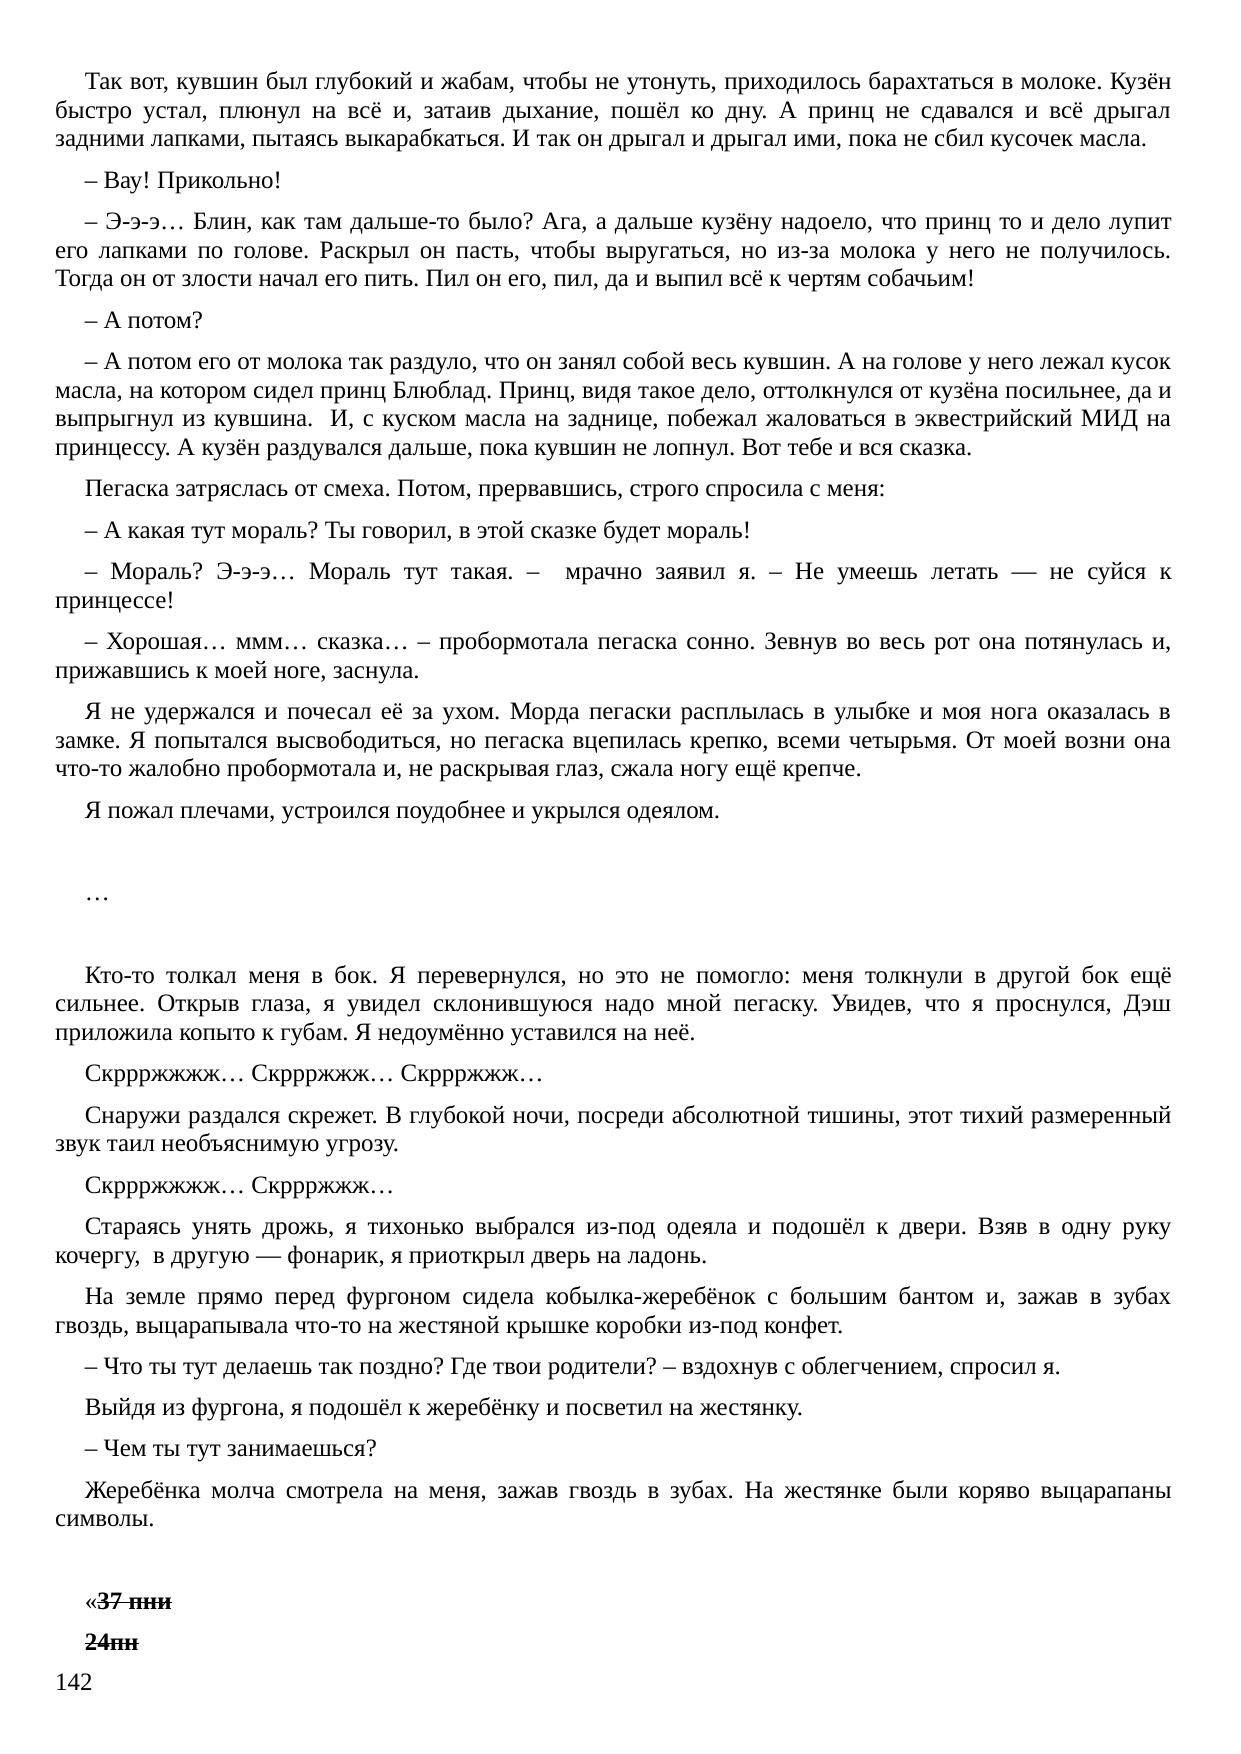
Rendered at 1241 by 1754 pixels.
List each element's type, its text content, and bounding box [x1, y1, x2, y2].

text – А какая тут мораль? Ты говорил, в этой сказке будет мораль! [55, 515, 1173, 543]
text Выйдя из фургона, я подошёл к жеребёнку и посветил на жестянку. [55, 1392, 1173, 1421]
text Так вот, кувшин был глубокий и жабам, чтобы не утонуть, приходилось барахтаться в молоке. Кузён быстро устал, плюнул на всё и, затаив дыхание, пошёл ко дну. А принц не сдавался и всё дрыгал задними лапками, пытаясь выкарабкаться. И так он дрыгал и дрыгал ими, пока не сбил кусочек масла. [55, 66, 1173, 152]
text Я пожал плечами, устроился поудобнее и укрылся одеялом. [55, 795, 1173, 823]
text Жеребёнка молча смотрела на меня, зажав гвоздь в зубах. На жестянке были коряво выцарапаны символы. [55, 1475, 1173, 1532]
text Скррржжжж… Скррржжж… Скррржжж… [55, 1058, 1173, 1087]
text – А потом? [55, 305, 1173, 333]
text Кто-то толкал меня в бок. Я перевернулся, но это не помогло: меня толкнули в другой бок ещё сильнее. Открыв глаза, я увидел склонившуюся надо мной пегаску. Увидев, что я проснулся, Дэш приложила копыто к губам. Я недоумённо уставился на неё. [55, 960, 1173, 1046]
text Снаружи раздался скрежет. В глубокой ночи, посреди абсолютной тишины, этот тихий размеренный звук таил необъяснимую угрозу. [55, 1100, 1173, 1157]
text – Мораль? Э-э-э… Мораль тут такая. – мрачно заявил я. – Не умеешь летать — не суйся к принцессе! [55, 556, 1173, 613]
text – А потом его от молока так раздуло, что он занял собой весь кувшин. А на голове у него лежал кусок масла, на котором сидел принц Блюблад. Принц, видя такое дело, оттолкнулся от кузёна посильнее, да и выпрыгнул из кувшина. И, с куском масла на заднице, побежал жаловаться в эквестрийский МИД на принцессу. А кузён раздувался дальше, пока кувшин не лопнул. Вот тебе и вся сказка. [55, 346, 1173, 461]
text Скррржжжж… Скррржжж… [55, 1170, 1173, 1198]
text 24пн [55, 1627, 1173, 1656]
text – Вау! Прикольно! [55, 165, 1173, 193]
text – Хорошая… ммм… сказка… – пробормотала пегаска сонно. Зевнув во весь рот она потянулась и, прижавшись к моей ноге, заснула. [55, 626, 1173, 683]
text Пегаска затряслась от смеха. Потом, прервавшись, строго спросила с меня: [55, 473, 1173, 502]
text … [55, 877, 1173, 906]
text – Что ты тут делаешь так поздно? Где твои родители? – вздохнув с облегчением, спросил я. [55, 1351, 1173, 1380]
text Я не удержался и почесал её за ухом. Морда пегаски расплылась в улыбке и моя нога оказалась в замке. Я попытался высвободиться, но пегаска вцепилась крепко, всеми четырьмя. От моей возни она что-то жалобно пробормотала и, не раскрывая глаз, сжала ногу ещё крепче. [55, 696, 1173, 782]
text «37 пни [55, 1586, 1173, 1615]
text Стараясь унять дрожь, я тихонько выбрался из-под одеяла и подошёл к двери. Взяв в одну руку кочергу, в другую — фонарик, я приоткрыл дверь на ладонь. [55, 1211, 1173, 1268]
text На земле прямо перед фургоном сидела кобылка-жеребёнок с большим бантом и, зажав в зубах гвоздь, выцарапывала что-то на жестяной крышке коробки из-под конфет. [55, 1281, 1173, 1338]
text – Э-э-э… Блин, как там дальше-то было? Ага, а дальше кузёну надоело, что принц то и дело лупит его лапками по голове. Раскрыл он пасть, чтобы выругаться, но из-за молока у него не получилось. Тогда он от злости начал его пить. Пил он его, пил, да и выпил всё к чертям собачьим! [55, 206, 1173, 292]
text – Чем ты тут занимаешься? [55, 1433, 1173, 1462]
